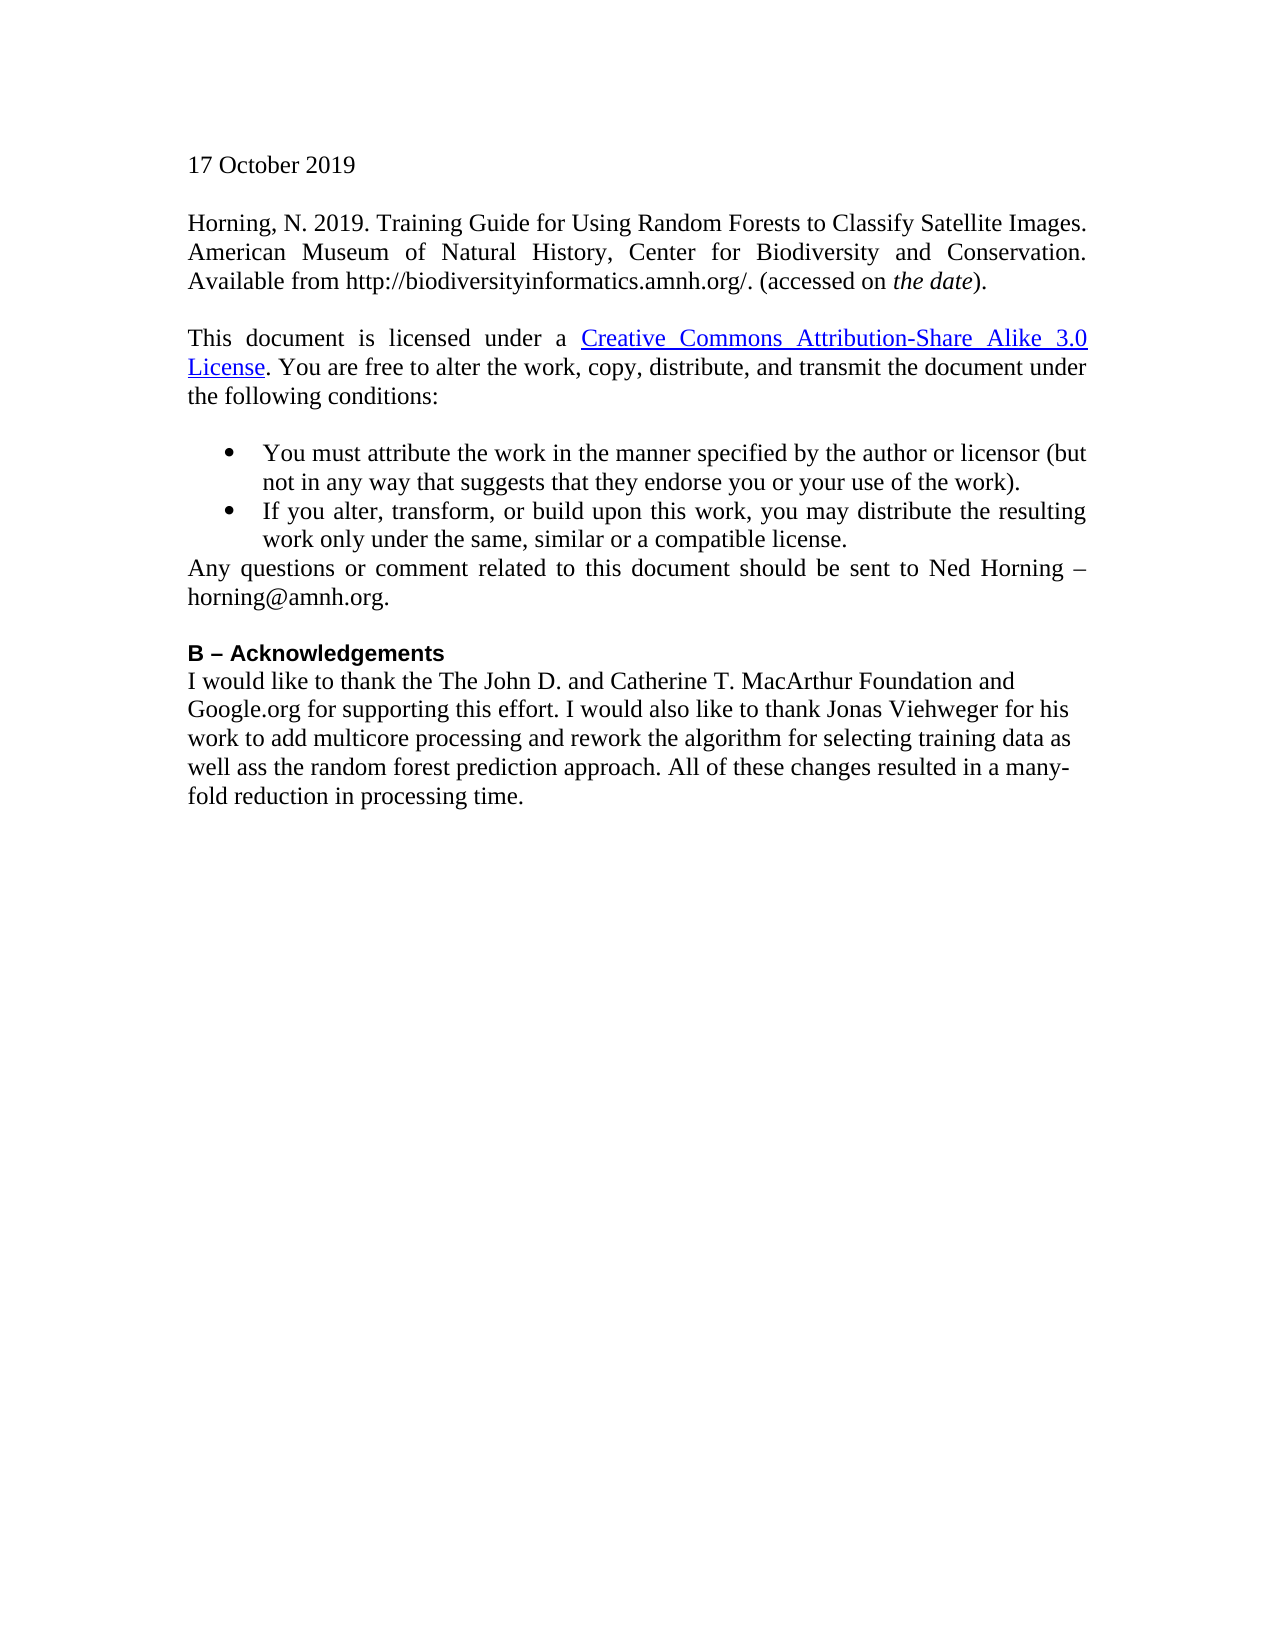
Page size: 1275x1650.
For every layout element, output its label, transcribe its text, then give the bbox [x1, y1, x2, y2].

text This document is licensed under a Creative Commons Attribution-Share Alike 3.0 License. You are free to alter the work, copy, distribute, and transmit the document under the following conditions: [187, 323, 1087, 409]
list You must attribute the work in the manner specified by the author or licensor (but not in any way that suggests that they endorse you or your use of the work). [225, 438, 1087, 496]
text B – Acknowledgements [187, 639, 1087, 666]
text Any questions or comment related to this document should be sent to Ned Horning – horning@amnh.org. [187, 553, 1087, 611]
list If you alter, transform, or build upon this work, you may distribute the resulting work only under the same, similar or a compatible license. [225, 496, 1087, 553]
text Horning, N. 2019. Training Guide for Using Random Forests to Classify Satellite Images. American Museum of Natural History, Center for Biodiversity and Conservation. Available from http://biodiversityinformatics.amnh.org/. (accessed on the date). [187, 208, 1087, 294]
text I would like to thank the The John D. and Catherine T. MacArthur Foundation and Google.org for supporting this effort. I would also like to thank Jonas Viehweger for his work to add multicore processing and rework the algorithm for selecting training data as well ass the random forest prediction approach. All of these changes resulted in a many-fold reduction in processing time. [187, 666, 1087, 809]
